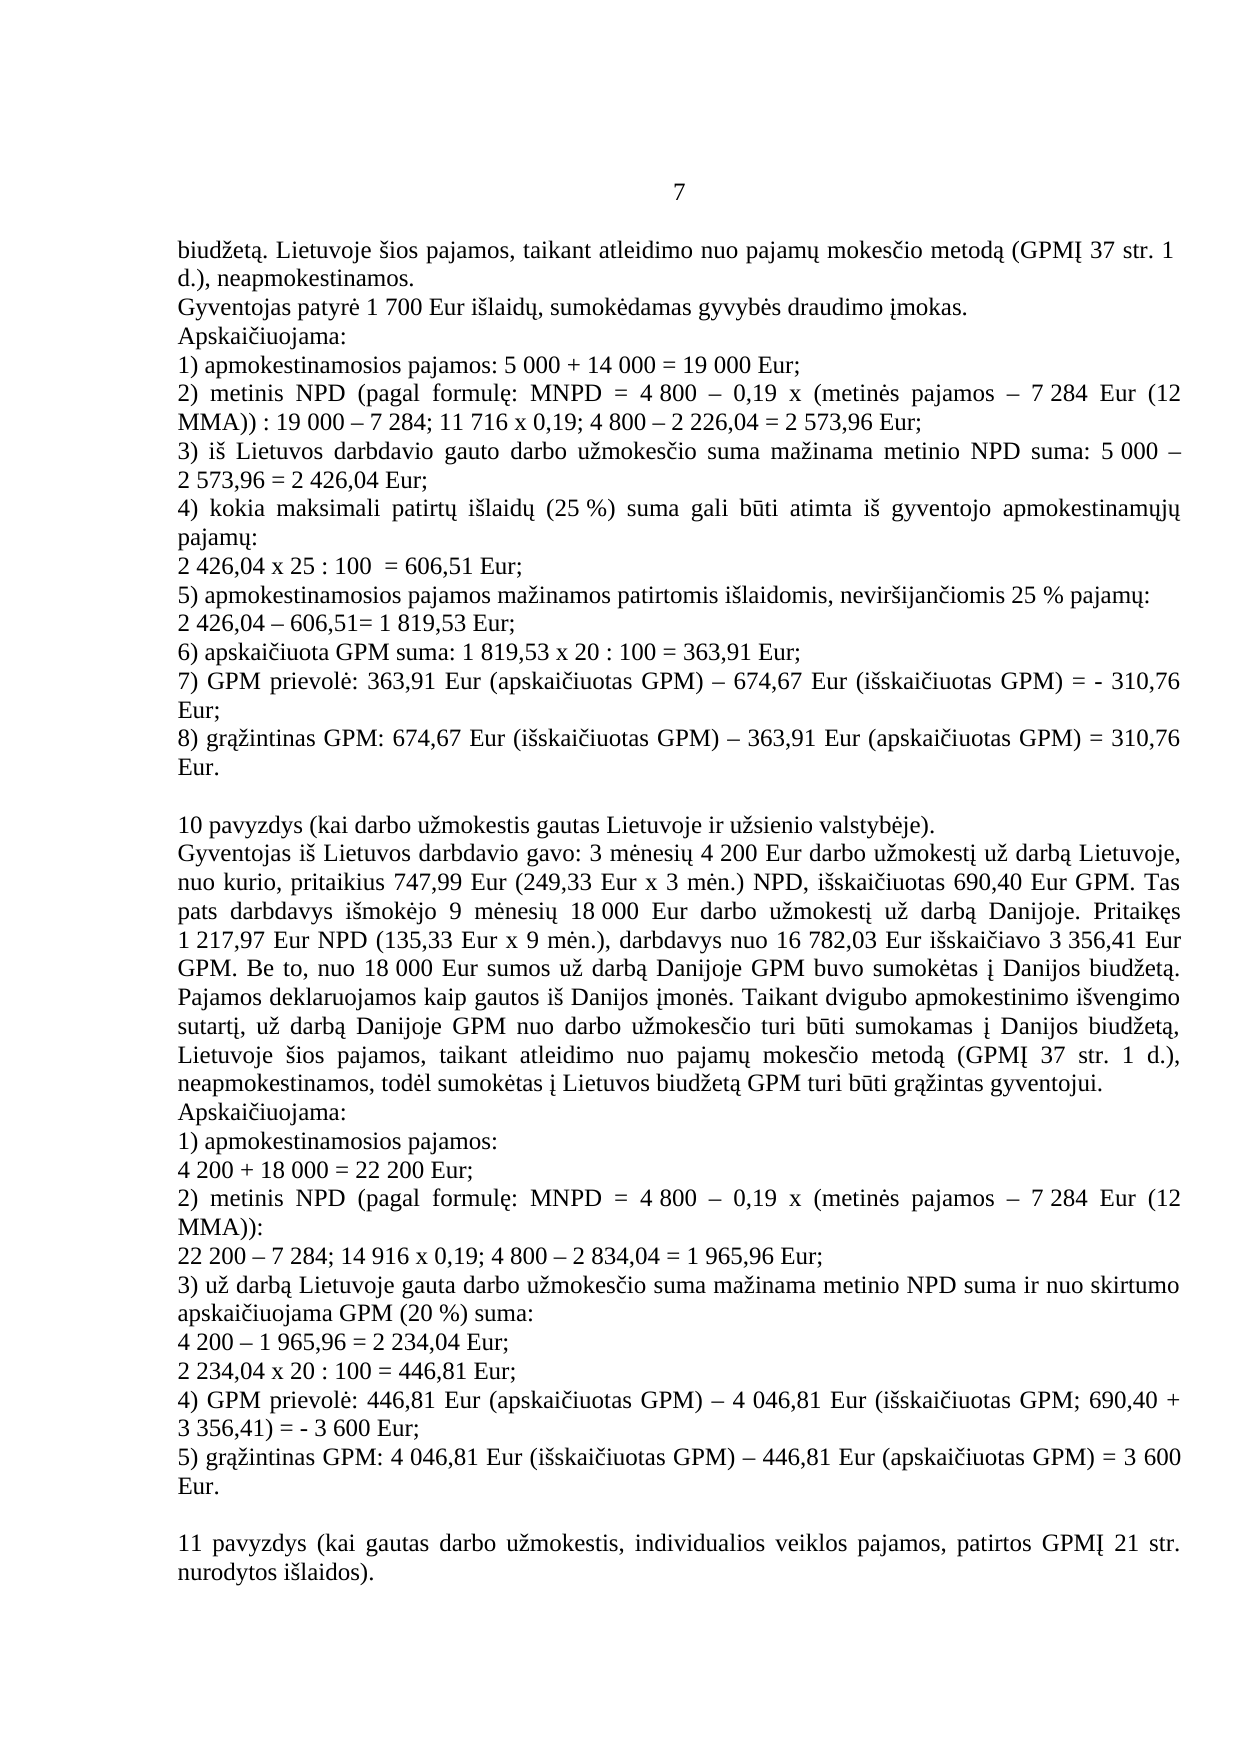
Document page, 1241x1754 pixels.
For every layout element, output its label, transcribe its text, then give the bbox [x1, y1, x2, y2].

text biudžetą. Lietuvoje šios pajamos, taikant atleidimo nuo pajamų mokesčio metodą (GPMĮ 37 str. 1 d.), neapmokestinamos. [177, 235, 1181, 292]
text 4) GPM prievolė: 446,81 Eur (apskaičiuotas GPM) – 4 046,81 Eur (išskaičiuotas GPM; 690,40 + 3 356,41) = - 3 600 Eur; [177, 1385, 1181, 1442]
text 2) metinis NPD (pagal formulę: MNPD = 4 800 – 0,19 x (metinės pajamos – 7 284 Eur (12 MMA)) : 19 000 – 7 284; 11 716 x 0,19; 4 800 – 2 226,04 = 2 573,96 Eur; [177, 378, 1181, 436]
text 5) apmokestinamosios pajamos mažinamos patirtomis išlaidomis, neviršijančiomis 25 % pajamų: [177, 580, 1181, 608]
text 6) apskaičiuota GPM suma: 1 819,53 x 20 : 100 = 363,91 Eur; [177, 637, 1181, 666]
text 10 pavyzdys (kai darbo užmokestis gautas Lietuvoje ir užsienio valstybėje). [177, 810, 1181, 838]
text 7) GPM prievolė: 363,91 Eur (apskaičiuotas GPM) – 674,67 Eur (išskaičiuotas GPM) = - 310,76 Eur; [177, 666, 1181, 723]
text 11 pavyzdys (kai gautas darbo užmokestis, individualios veiklos pajamos, patirtos GPMĮ 21 str. nurodytos išlaidos). [177, 1528, 1181, 1586]
text Gyventojas iš Lietuvos darbdavio gavo: 3 mėnesių 4 200 Eur darbo užmokestį už darbą Lietuvoje, nuo kurio, pritaikius 747,99 Eur (249,33 Eur x 3 mėn.) NPD, išskaičiuotas 690,40 Eur GPM. Tas pats darbdavys išmokėjo 9 mėnesių 18 000 Eur darbo užmokestį už darbą Danijoje. Pritaikęs 1 217,97 Eur NPD (135,33 Eur x 9 mėn.), darbdavys nuo 16 782,03 Eur išskaičiavo 3 356,41 Eur GPM. Be to, nuo 18 000 Eur sumos už darbą Danijoje GPM buvo sumokėtas į Danijos biudžetą. Pajamos deklaruojamos kaip gautos iš Danijos įmonės. Taikant dvigubo apmokestinimo išvengimo sutartį, už darbą Danijoje GPM nuo darbo užmokesčio turi būti sumokamas į Danijos biudžetą, Lietuvoje šios pajamos, taikant atleidimo nuo pajamų mokesčio metodą (GPMĮ 37 str. 1 d.), neapmokestinamos, todėl sumokėtas į Lietuvos biudžetą GPM turi būti grąžintas gyventojui. [177, 838, 1181, 1097]
text 4 200 + 18 000 = 22 200 Eur; [177, 1155, 1181, 1183]
text 8) grąžintinas GPM: 674,67 Eur (išskaičiuotas GPM) – 363,91 Eur (apskaičiuotas GPM) = 310,76 Eur. [177, 723, 1181, 781]
text Apskaičiuojama: [177, 1097, 1181, 1126]
text 2 234,04 x 20 : 100 = 446,81 Eur; [177, 1356, 1181, 1385]
text 2 426,04 – 606,51= 1 819,53 Eur; [177, 608, 1181, 637]
text 1) apmokestinamosios pajamos: 5 000 + 14 000 = 19 000 Eur; [177, 350, 1181, 378]
text 1) apmokestinamosios pajamos: [177, 1126, 1181, 1155]
text 5) grąžintinas GPM: 4 046,81 Eur (išskaičiuotas GPM) – 446,81 Eur (apskaičiuotas GPM) = 3 600 Eur. [177, 1442, 1181, 1500]
text 22 200 – 7 284; 14 916 x 0,19; 4 800 – 2 834,04 = 1 965,96 Eur; [177, 1241, 1181, 1270]
text 4 200 – 1 965,96 = 2 234,04 Eur; [177, 1327, 1181, 1356]
text 3) iš Lietuvos darbdavio gauto darbo užmokesčio suma mažinama metinio NPD suma: 5 000 – 2 573,96 = 2 426,04 Eur; [177, 436, 1181, 493]
text 4) kokia maksimali patirtų išlaidų (25 %) suma gali būti atimta iš gyventojo apmokestinamųjų pajamų: [177, 493, 1181, 551]
text 2 426,04 x 25 : 100 = 606,51 Eur; [177, 551, 1181, 580]
text Gyventojas patyrė 1 700 Eur išlaidų, sumokėdamas gyvybės draudimo įmokas. [177, 292, 1181, 321]
text 2) metinis NPD (pagal formulę: MNPD = 4 800 – 0,19 x (metinės pajamos – 7 284 Eur (12 MMA)): [177, 1183, 1181, 1241]
text Apskaičiuojama: [177, 321, 1181, 350]
text 3) už darbą Lietuvoje gauta darbo užmokesčio suma mažinama metinio NPD suma ir nuo skirtumo apskaičiuojama GPM (20 %) suma: [177, 1270, 1181, 1327]
